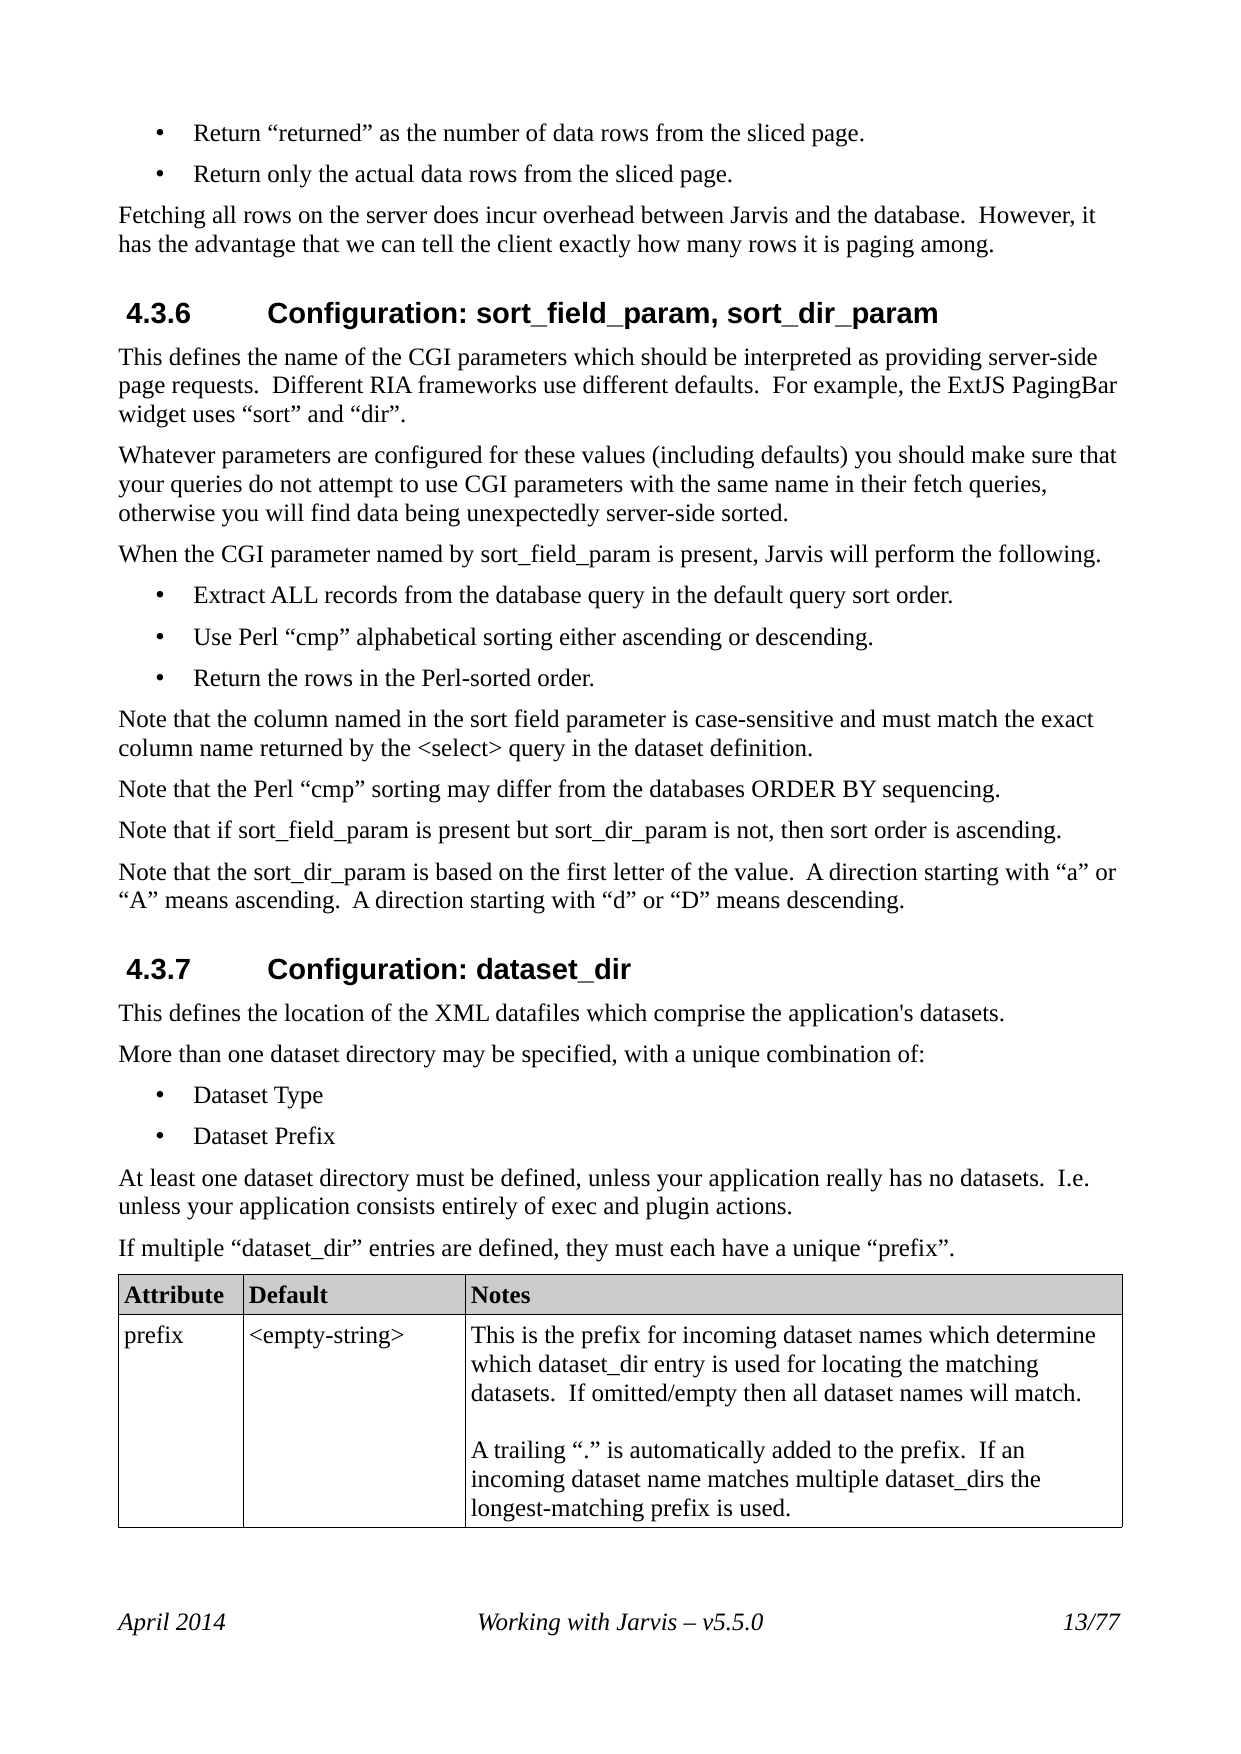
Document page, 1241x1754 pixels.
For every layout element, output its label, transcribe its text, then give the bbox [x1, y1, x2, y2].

text Whatever parameters are configured for these values (including defaults) you should make sure that your queries do not attempt to use CGI parameters with the same name in their fetch queries, otherwise you will find data being unexpectedly server-side sorted. [118, 440, 1122, 527]
table_cell <empty-string> [244, 1315, 465, 1527]
table_cell prefix [119, 1315, 243, 1527]
list Return the rows in the Perl-sorted order. [156, 663, 1122, 692]
text Note that the Perl “cmp” sorting may differ from the databases ORDER BY sequencing. [118, 774, 1122, 803]
text More than one dataset directory may be specified, with a unique combination of: [118, 1039, 1122, 1068]
text At least one dataset directory must be defined, unless your application really has no datasets. I.e. unless your application consists entirely of exec and plugin actions. [118, 1163, 1122, 1220]
list Extract ALL records from the database query in the default query sort order. [156, 580, 1122, 609]
list Return only the actual data rows from the sliced page. [156, 159, 1122, 188]
list Use Perl “cmp” alphabetical sorting either ascending or descending. [156, 622, 1122, 650]
table_header Attribute [119, 1275, 243, 1314]
list Dataset Type [156, 1080, 1122, 1109]
table_header Notes [466, 1275, 1122, 1314]
subtitle Configuration: dataset_dir [118, 952, 1122, 985]
subtitle Configuration: sort_field_param, sort_dir_param [118, 296, 1122, 329]
text Note that if sort_field_param is present but sort_dir_param is not, then sort order is ascending. [118, 815, 1122, 844]
text Fetching all rows on the server does incur overhead between Jarvis and the database. However, it has the advantage that we can tell the client exactly how many rows it is paging among. [118, 201, 1122, 258]
list Return “returned” as the number of data rows from the sliced page. [156, 118, 1122, 147]
text This defines the location of the XML datafiles which comprise the application's datasets. [118, 998, 1122, 1026]
list Dataset Prefix [156, 1121, 1122, 1150]
text If multiple “dataset_dir” entries are defined, they must each have a unique “prefix”. [118, 1233, 1122, 1261]
text Note that the sort_dir_param is based on the first letter of the value. A direction starting with “a” or “A” means ascending. A direction starting with “d” or “D” means descending. [118, 857, 1122, 914]
text When the CGI parameter named by sort_field_param is present, Jarvis will perform the following. [118, 539, 1122, 568]
text Note that the column named in the sort field parameter is case-sensitive and must match the exact column name returned by the <select> query in the dataset definition. [118, 704, 1122, 762]
table_cell This is the prefix for incoming dataset names which determine which dataset_dir entry is used for locating the matching datasets. If omitted/empty then all dataset names will match. A trailing “.” is automatically added to the prefix. If an incoming dataset name matches multiple dataset_dirs the longest-matching prefix is used. [466, 1315, 1122, 1527]
table_header Default [244, 1275, 465, 1314]
text This defines the name of the CGI parameters which should be interpreted as providing server-side page requests. Different RIA frameworks use different defaults. For example, the ExtJS PagingBar widget uses “sort” and “dir”. [118, 342, 1122, 428]
